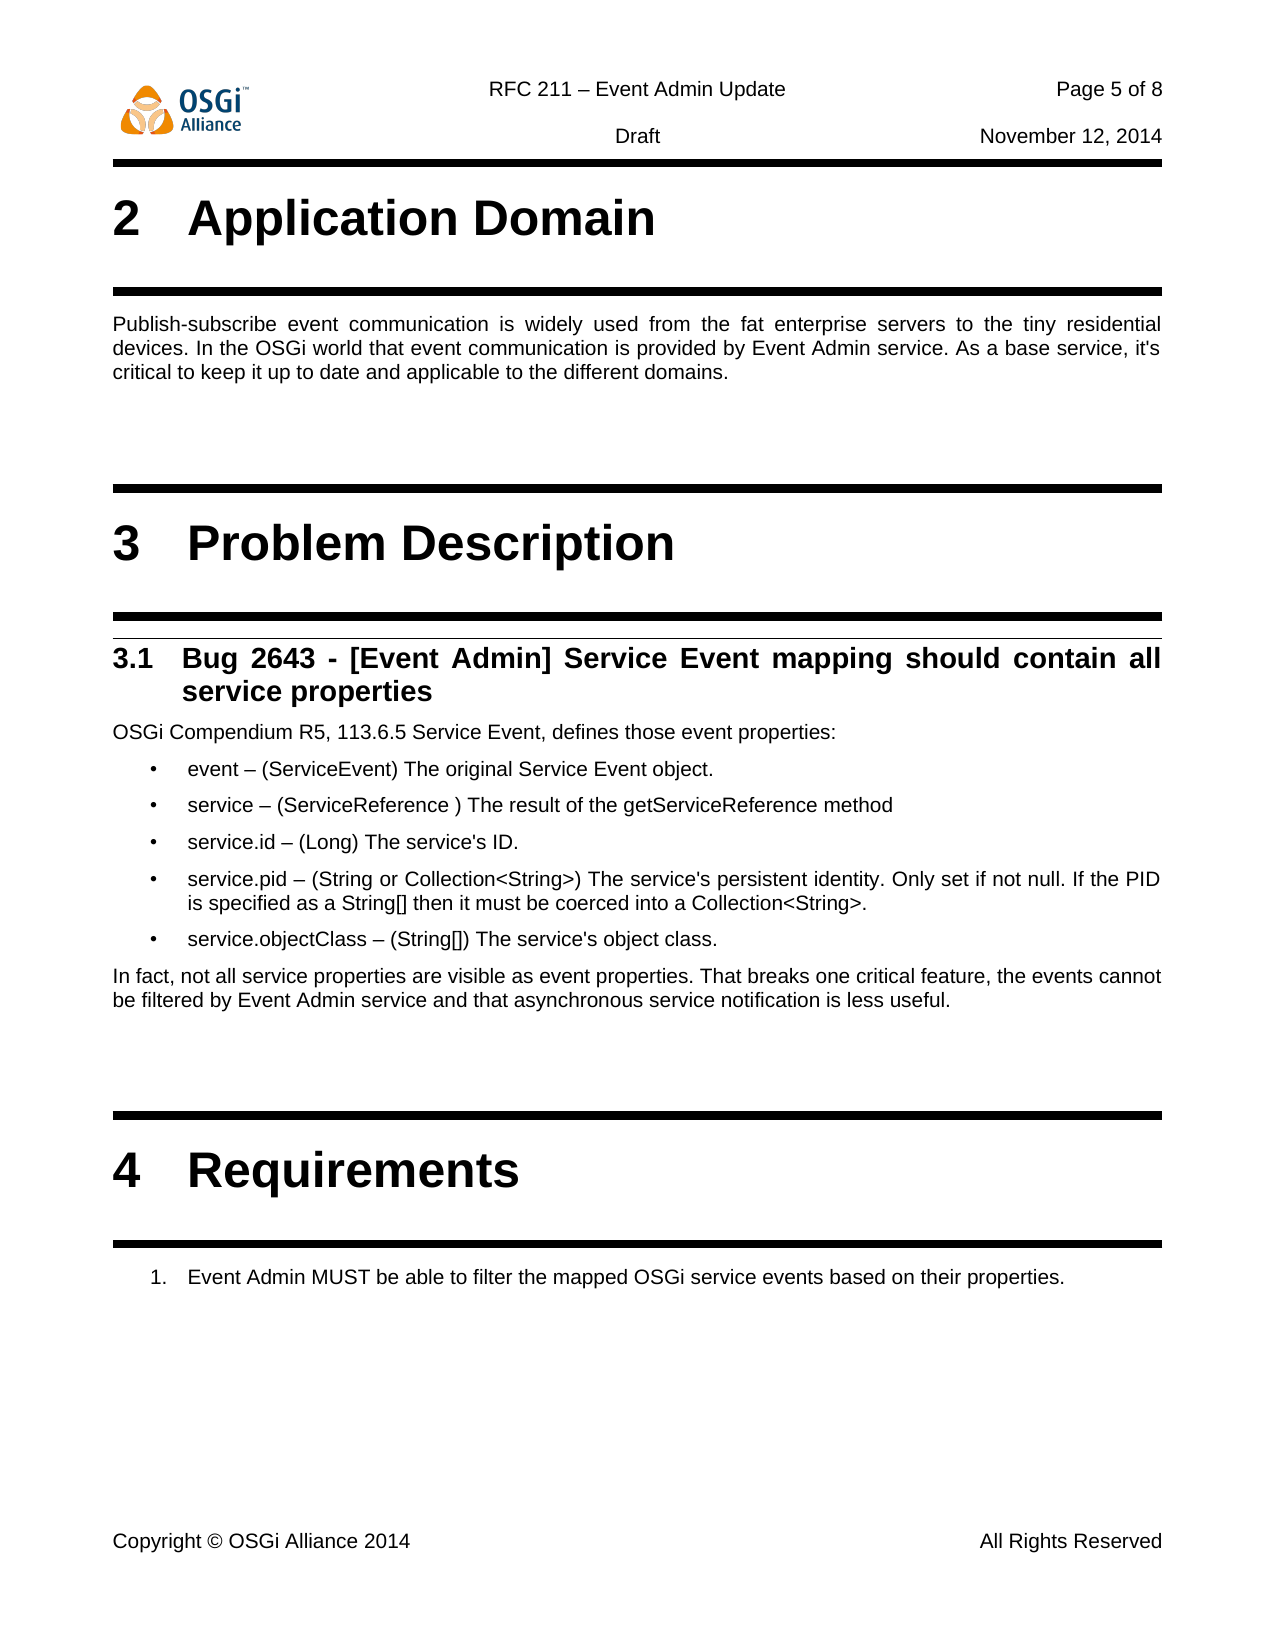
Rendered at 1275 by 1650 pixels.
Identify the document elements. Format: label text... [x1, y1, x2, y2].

subtitle Bug 2643 - [Event Admin] Service Event mapping should contain all service properties [112, 639, 1162, 708]
subtitle Problem Description [112, 485, 1162, 621]
text In fact, not all service properties are visible as event properties. That breaks one critical feature, the events cannot be filtered by Event Admin service and that asynchronous service notification is less useful. [112, 963, 1162, 1011]
list Event Admin MUST be able to filter the mapped OSGi service events based on their properties. [150, 1265, 1162, 1289]
list service – (ServiceReference ) The result of the getServiceReference method [150, 793, 1162, 817]
text Publish-subscribe event communication is widely used from the fat enterprise servers to the tiny residential devices. In the OSGi world that event communication is provided by Event Admin service. As a base service, it's critical to keep it up to date and applicable to the different domains. [112, 312, 1162, 384]
list service.objectClass – (String[]) The service's object class. [150, 927, 1162, 951]
list service.pid – (String or Collection<String>) The service's persistent identity. Only set if not null. If the PID is specified as a String[] then it must be coerced into a Collection<String>. [150, 866, 1162, 914]
list event – (ServiceEvent) The original Service Event object. [150, 757, 1162, 781]
subtitle Application Domain [112, 160, 1162, 296]
text OSGi Compendium R5, 113.6.5 Service Event, defines those event properties: [112, 720, 1162, 744]
subtitle Requirements [112, 1112, 1162, 1248]
list service.id – (Long) The service's ID. [150, 830, 1162, 854]
picture [113, 78, 257, 142]
